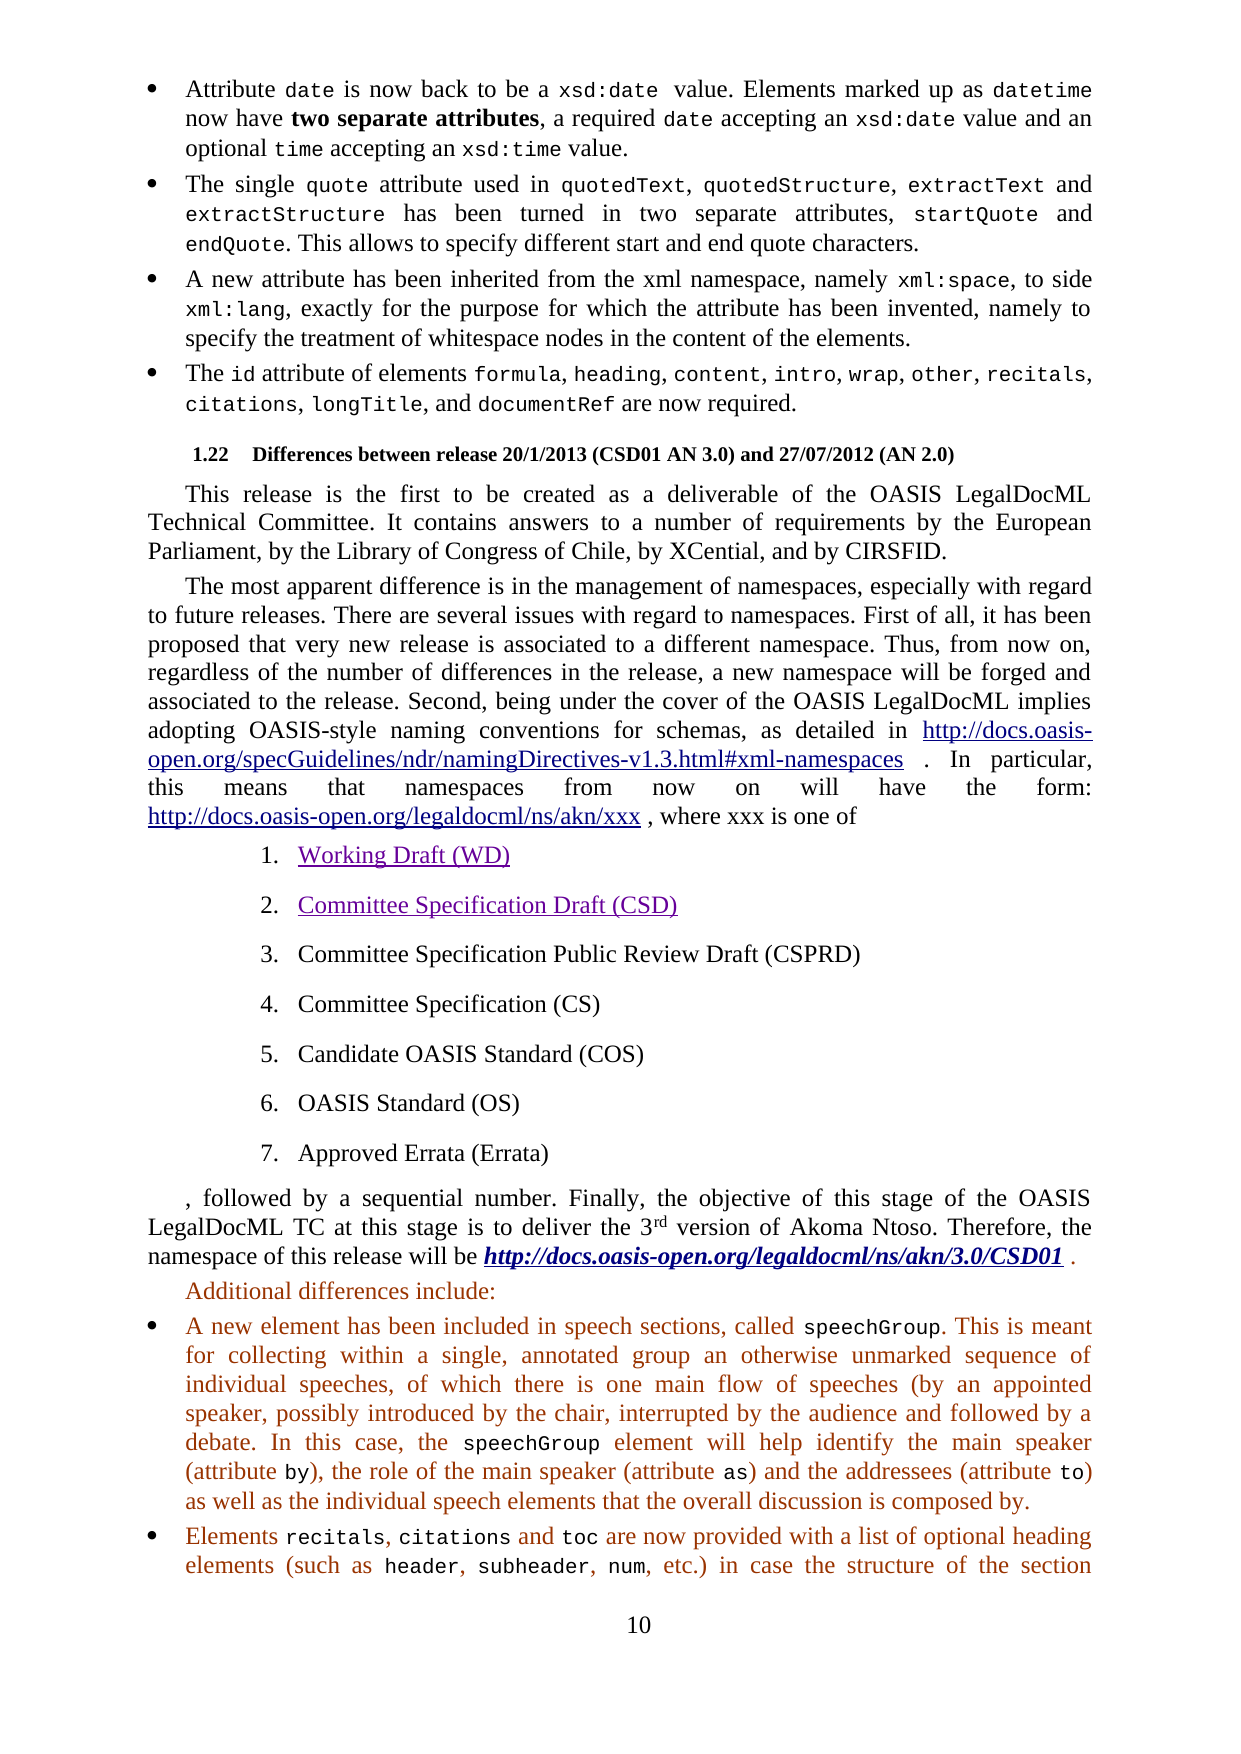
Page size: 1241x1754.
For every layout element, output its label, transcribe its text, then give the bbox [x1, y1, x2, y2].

text This release is the first to be created as a deliverable of the OASIS LegalDocML Technical Committee. It contains answers to a number of requirements by the European Parliament, by the Library of Congress of Chile, by XCential, and by CIRSFID. [148, 479, 1092, 565]
list Candidate OASIS Standard (COS) [260, 1039, 1092, 1067]
subtitle Differences between release 20/1/2013 (CSD01 AN 3.0) and 27/07/2012 (AN 2.0) [192, 442, 1092, 466]
list Working Draft (WD) [260, 840, 1092, 869]
list The single quote attribute used in quotedText, quotedStructure, extractText and extractStructure has been turned in two separate attributes, startQuote and endQuote. This allows to specify different start and end quote characters. [148, 169, 1092, 258]
text The most apparent difference is in the management of namespaces, especially with regard to future releases. There are several issues with regard to namespaces. First of all, it has been proposed that very new release is associated to a different namespace. Thus, from now on, regardless of the number of differences in the release, a new namespace will be forged and associated to the release. Second, being under the cover of the OASIS LegalDocML implies adopting OASIS-style naming conventions for schemas, as detailed in http://docs.oasis-open.org/specGuidelines/ndr/namingDirectives-v1.3.html#xml-namespaces . In particular, this means that namespaces from now on will have the form: http://docs.oasis-open.org/legaldocml/ns/akn/xxx , where xxx is one of [148, 571, 1092, 830]
list Attribute date is now back to be a xsd:date value. Elements marked up as datetime now have two separate attributes, a required date accepting an xsd:date value and an optional time accepting an xsd:time value. [148, 74, 1092, 163]
list Committee Specification Public Review Draft (CSPRD) [260, 939, 1092, 968]
text Additional differences include: [148, 1276, 1092, 1304]
list Approved Errata (Errata) [260, 1138, 1092, 1167]
list Committee Specification Draft (CSD) [260, 890, 1092, 919]
text , followed by a sequential number. Finally, the objective of this stage of the OASIS LegalDocML TC at this stage is to deliver the 3rd version of Akoma Ntoso. Therefore, the namespace of this release will be http://docs.oasis-open.org/legaldocml/ns/akn/3.0/CSD01 . [148, 1183, 1092, 1269]
list A new element has been included in speech sections, called speechGroup. This is meant for collecting within a single, annotated group an otherwise unmarked sequence of individual speeches, of which there is one main flow of speeches (by an appointed speaker, possibly introduced by the chair, interrupted by the audience and followed by a debate. In this case, the speechGroup element will help identify the main speaker (attribute by), the role of the main speaker (attribute as) and the addressees (attribute to) as well as the individual speech elements that the overall discussion is composed by. [148, 1311, 1092, 1514]
list A new attribute has been inherited from the xml namespace, namely xml:space, to side xml:lang, exactly for the purpose for which the attribute has been invented, namely to specify the treatment of whitespace nodes in the content of the elements. [148, 264, 1092, 352]
list Elements recitals, citations and toc are now provided with a list of optional heading elements (such as header, subheader, num, etc.) in case the structure of the section [148, 1521, 1092, 1580]
list Committee Specification (CS) [260, 989, 1092, 1018]
list The id attribute of elements formula, heading, content, intro, wrap, other, recitals, citations, longTitle, and documentRef are now required. [148, 358, 1092, 417]
list OASIS Standard (OS) [260, 1088, 1092, 1117]
